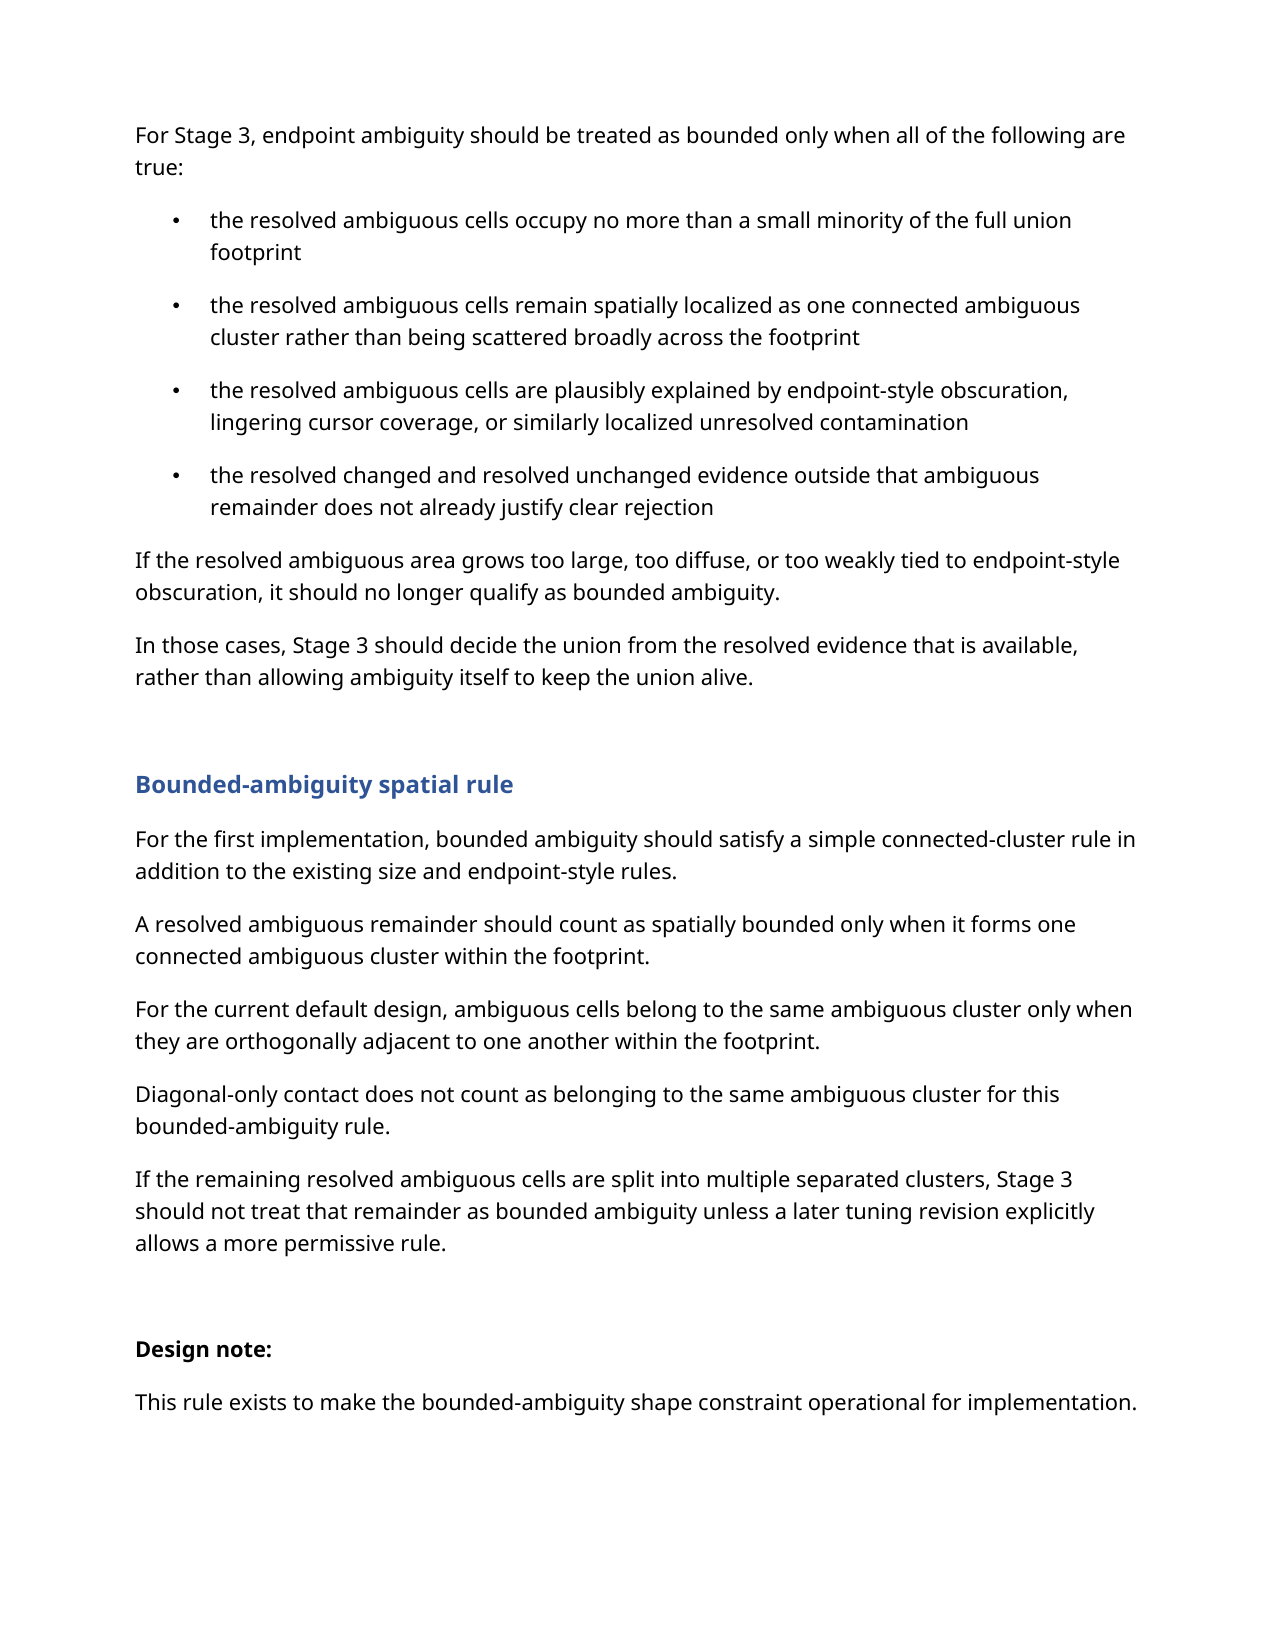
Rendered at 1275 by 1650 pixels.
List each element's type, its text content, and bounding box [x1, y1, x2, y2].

list the resolved ambiguous cells occupy no more than a small minority of the full union footprint [172, 205, 1140, 267]
text Diagonal-only contact does not count as belonging to the same ambiguous cluster for this bounded-ambiguity rule. [135, 1079, 1140, 1141]
text If the remaining resolved ambiguous cells are split into multiple separated clusters, Stage 3 should not treat that remainder as bounded ambiguity unless a later tuning revision explicitly allows a more permissive rule. [135, 1164, 1140, 1258]
list the resolved ambiguous cells remain spatially localized as one connected ambiguous cluster rather than being scattered broadly across the footprint [172, 290, 1140, 352]
list the resolved changed and resolved unchanged evidence outside that ambiguous remainder does not already justify clear rejection [172, 460, 1140, 522]
text If the resolved ambiguous area grows too large, too diffuse, or too weakly tied to endpoint-style obscuration, it should no longer qualify as bounded ambiguity. [135, 545, 1140, 607]
text This rule exists to make the bounded-ambiguity shape constraint operational for implementation. [135, 1387, 1140, 1417]
text For Stage 3, endpoint ambiguity should be treated as bounded only when all of the following are true: [135, 120, 1140, 182]
text For the current default design, ambiguous cells belong to the same ambiguous cluster only when they are orthogonally adjacent to one another within the footprint. [135, 994, 1140, 1056]
text For the first implementation, bounded ambiguity should satisfy a simple connected-cluster rule in addition to the existing size and endpoint-style rules. [135, 824, 1140, 886]
text In those cases, Stage 3 should decide the union from the resolved evidence that is available, rather than allowing ambiguity itself to keep the union alive. [135, 630, 1140, 692]
text Design note: [135, 1334, 1140, 1364]
text A resolved ambiguous remainder should count as spatially bounded only when it forms one connected ambiguous cluster within the footprint. [135, 909, 1140, 971]
list the resolved ambiguous cells are plausibly explained by endpoint-style obscuration, lingering cursor coverage, or similarly localized unresolved contamination [172, 375, 1140, 437]
subtitle Bounded-ambiguity spatial rule [135, 768, 1140, 801]
